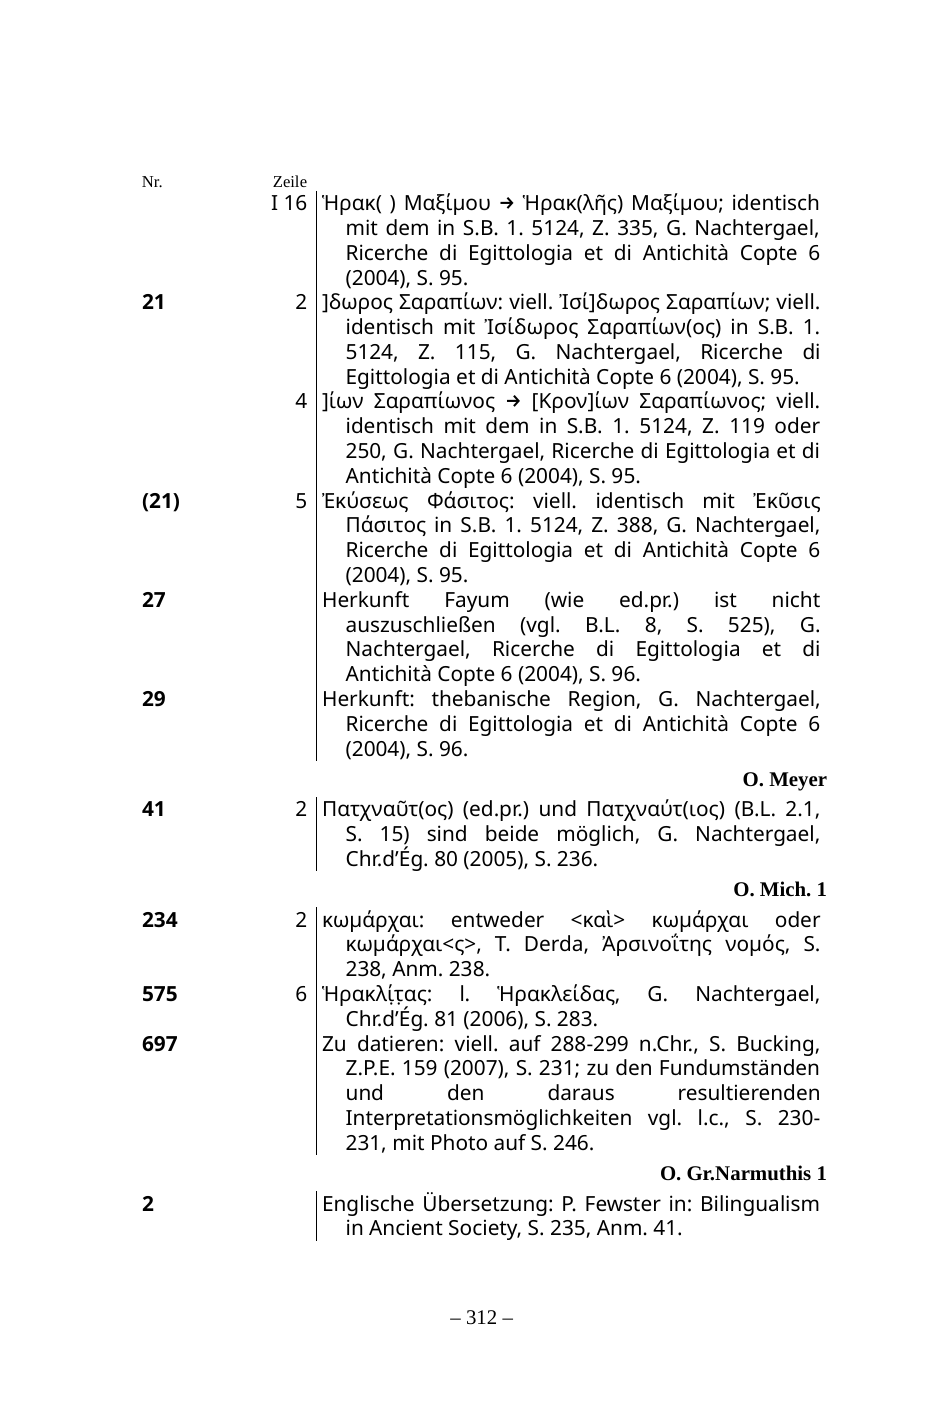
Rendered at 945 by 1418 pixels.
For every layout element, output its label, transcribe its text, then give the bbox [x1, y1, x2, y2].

table_header 234 [136, 907, 224, 982]
table_cell (21) [136, 488, 224, 587]
table_cell [136, 191, 224, 290]
table_cell 2 [224, 290, 316, 389]
table_cell Herkunft: thebanische Region, G. Nachtergael, Ricerche di Egittologia et di Antichità Copte 6 (2004), S. 96. [317, 687, 827, 761]
table_cell Zu datieren: viell. auf 288-299 n.Chr., S. Bucking, Z.P.E. 159 (2007), S. 231; zu den Fundumständen und den daraus resultierenden Interpretationsmöglichkeiten vgl. l.c., S. 230-231, mit Photo auf S. 246. [317, 1031, 827, 1155]
table_cell Herkunft Fayum (wie ed.pr.) ist nicht auszuschließen (vgl. B.L. 8, S. 525), G. Nachtergael, Ricerche di Egittologia et di Antichità Copte 6 (2004), S. 96. [317, 588, 827, 687]
subtitle O. Meyer [136, 767, 827, 791]
table_header κωμάρχαι: entweder <καὶ> κωμάρχαι oder κωμάρχαι<ς>, T. Derda, Ἀρσινοΐτης νομός, S. 238, Anm. 238. [317, 907, 827, 982]
table_cell I 16 [224, 191, 316, 290]
table_header Englische Übersetzung: P. Fewster in: Bilingualism in Ancient Society, S. 235, Anm. 41. [317, 1191, 827, 1241]
table_cell ]δωρος Σαραπίων: viell. Ἰσί]δωρος Σαραπίων; viell. identisch mit Ἰσίδωρος Σαραπίων(ος) in S.B. 1. 5124, Z. 115, G. Nachtergael, Ricerche di Egittologia et di Antichità Copte 6 (2004), S. 95. [317, 290, 827, 389]
table_header 2 [136, 1191, 316, 1241]
table_cell 5 [224, 488, 316, 587]
table_cell Ἐκύσεως Φάσιτος: viell. identisch mit Ἐκῦσις Πάσιτος in S.B. 1. 5124, Z. 388, G. Nachtergael, Ricerche di Egittologia et di Antichità Copte 6 (2004), S. 95. [317, 488, 827, 587]
table_header 2 [224, 797, 316, 871]
table_cell ]ίων Σαραπίωνος → [Κρον]ίων Σαραπίωνος; viell. identisch mit dem in S.B. 1. 5124, Z. 119 oder 250, G. Nachtergael, Ricerche di Egittologia et di Antichità Copte 6 (2004), S. 95. [317, 389, 827, 488]
table_cell Ἡρακλί̣τ̣ας: l. Ἡρακλείδας, G. Nachtergael, Chr.d’Ég. 81 (2006), S. 283. [317, 982, 827, 1031]
subtitle O. Gr.Narmuthis 1 [136, 1161, 827, 1185]
table_cell [136, 389, 224, 488]
table_cell 697 [136, 1031, 316, 1155]
table_cell Ἡρακ( ) Μαξίμου → Ἡρακ(λῆς) Μαξίμου; identisch mit dem in S.B. 1. 5124, Z. 335, G. Nachtergael, Ricerche di Egittologia et di Antichità Copte 6 (2004), S. 95. [317, 191, 827, 290]
table_header 41 [136, 797, 224, 871]
subtitle O. Mich. 1 [136, 877, 827, 901]
table_cell 21 [136, 290, 224, 389]
table_cell 27 [136, 588, 316, 687]
table_header Πατχναῦτ(ος) (ed.pr.) und Πατχναύτ(ιος) (B.L. 2.1, S. 15) sind beide möglich, G. Nachtergael, Chr.d’Ég. 80 (2005), S. 236. [317, 797, 827, 871]
table_cell 4 [224, 389, 316, 488]
table_cell 29 [136, 687, 316, 761]
table_cell 575 [136, 982, 224, 1031]
table_header 2 [224, 907, 316, 982]
table_cell 6 [224, 982, 316, 1031]
